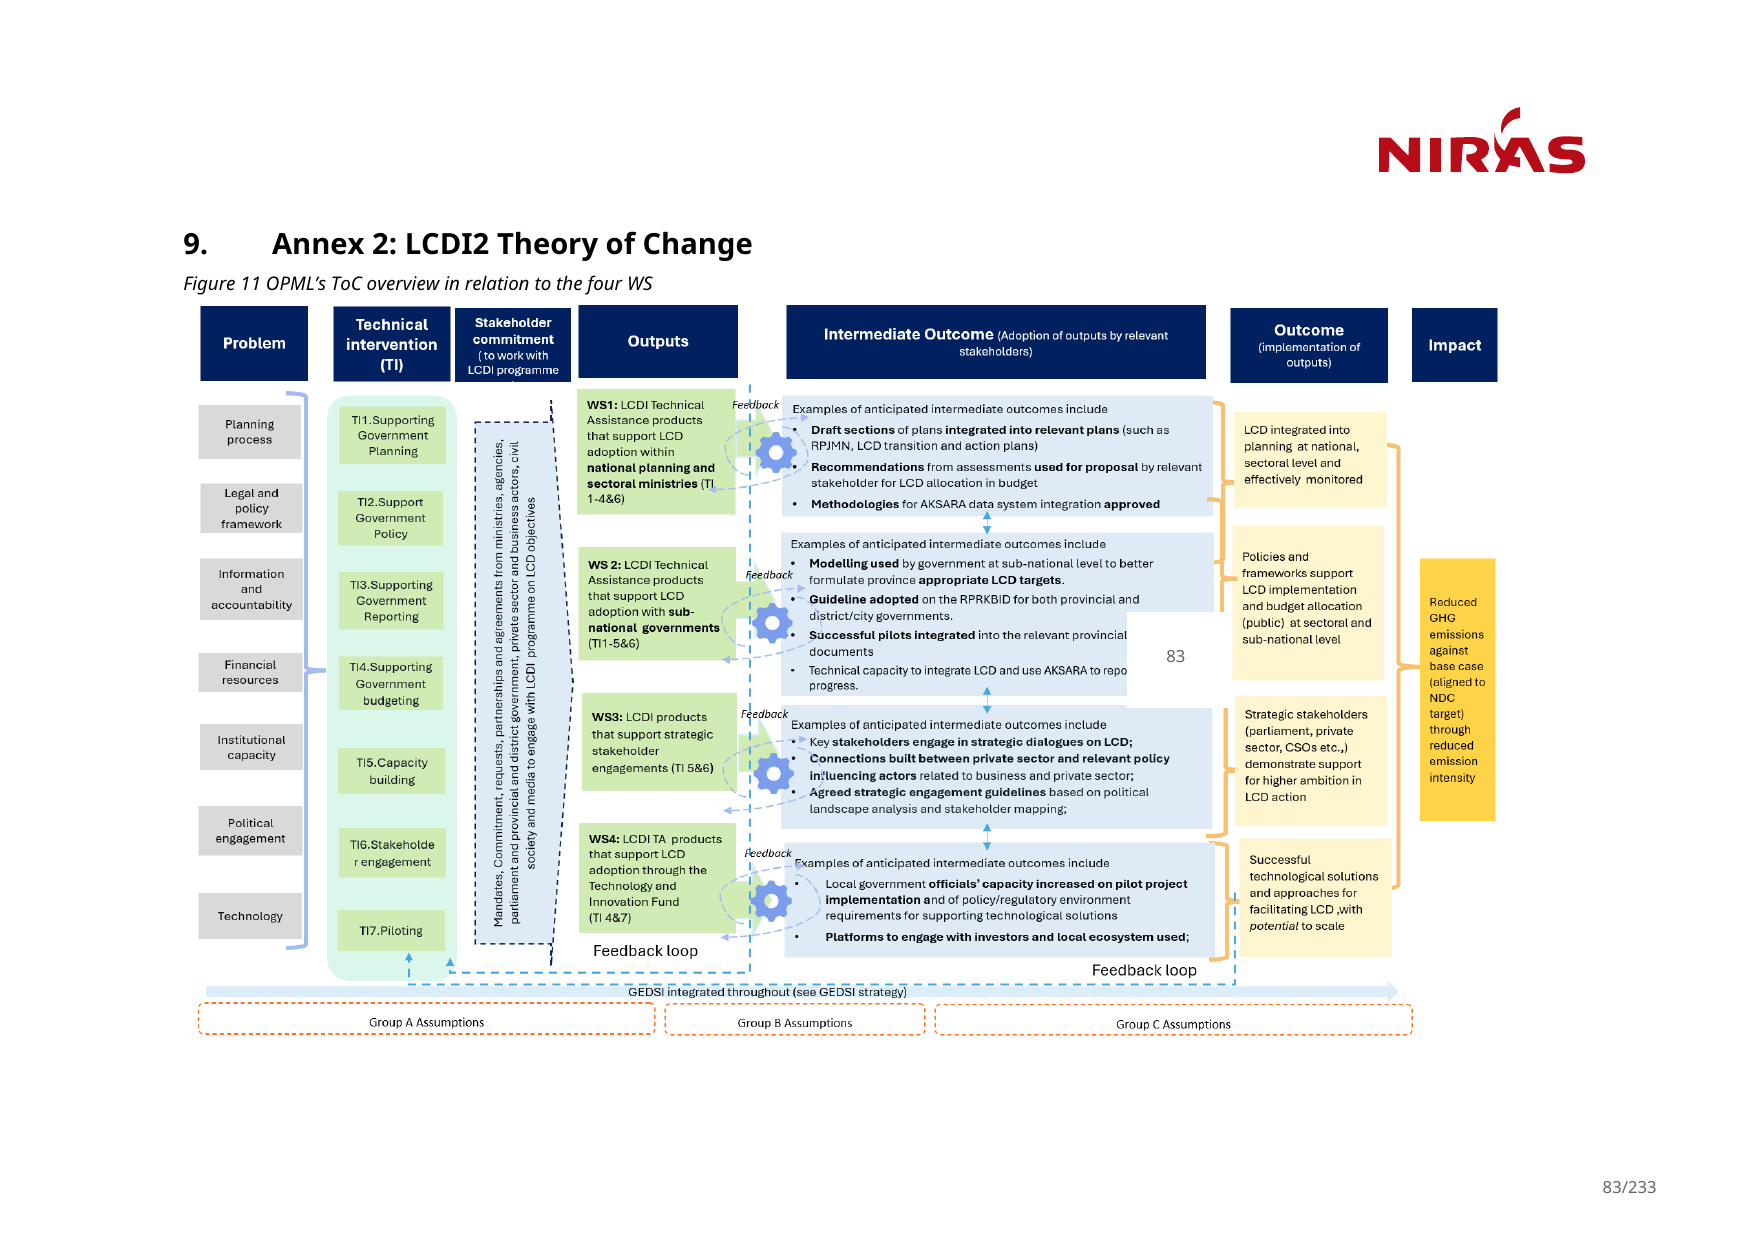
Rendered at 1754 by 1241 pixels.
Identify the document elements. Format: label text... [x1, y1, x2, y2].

subtitle Annex 2: LCDI2 Theory of Change [183, 223, 1586, 263]
text Figure 11 OPML’s ToC overview in relation to the four WS [183, 269, 1586, 296]
